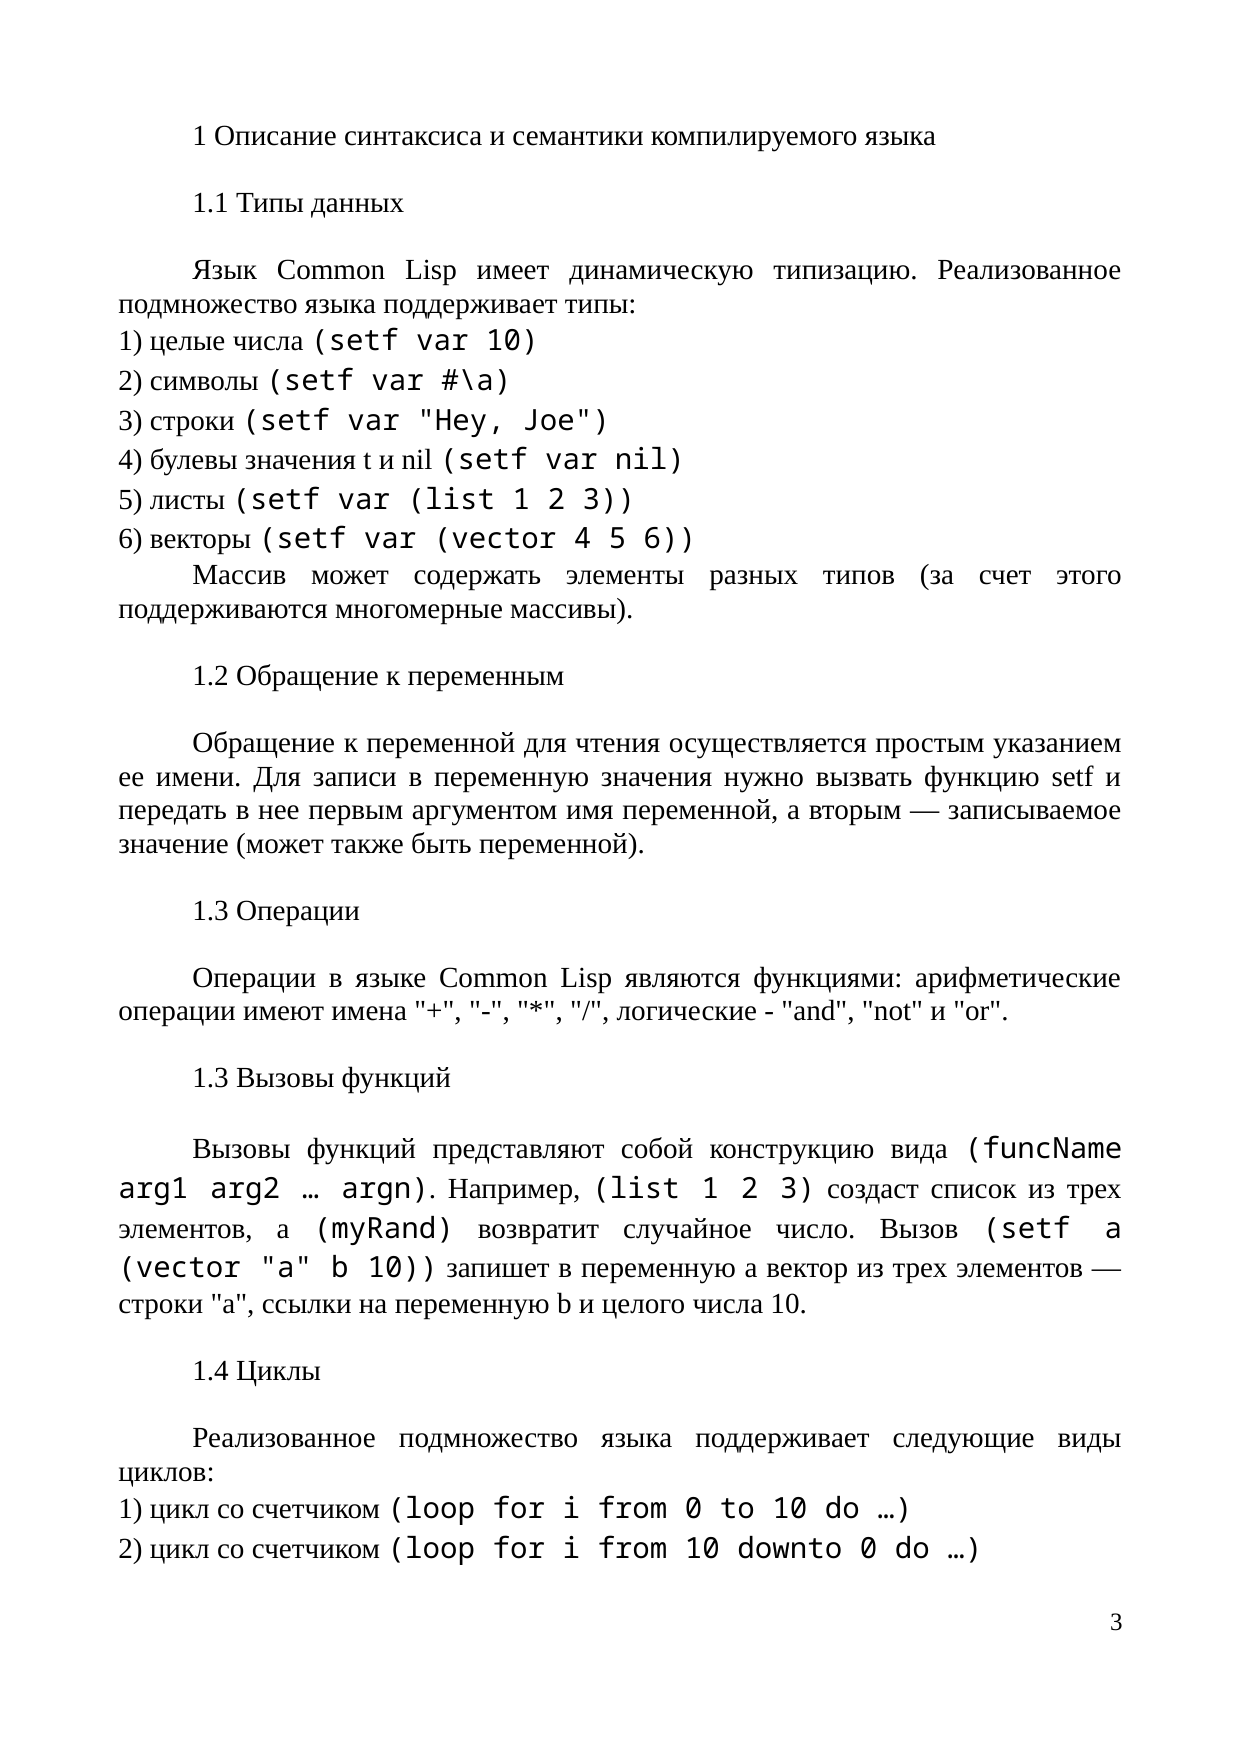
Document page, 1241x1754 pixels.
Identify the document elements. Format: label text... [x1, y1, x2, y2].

subtitle 1.4 Циклы [118, 1353, 1122, 1387]
text 6) векторы (setf var (vector 4 5 6)) [118, 518, 1122, 557]
text Язык Common Lisp имеет динамическую типизацию. Реализованное подмножество языка поддерживает типы: [118, 252, 1122, 319]
subtitle 1.1 Типы данных [118, 185, 1122, 219]
subtitle 1.2 Обращение к переменным [118, 658, 1122, 692]
subtitle 1 Описание синтаксиса и семантики компилируемого языка [118, 118, 1122, 152]
text Вызовы функций представляют собой конструкцию вида (funcName arg1 arg2 … argn). Например, (list 1 2 3) создаст список из трех элементов, а (myRand) возвратит случайное число. Вызов (setf a (vector "a" b 10)) запишет в переменную a вектор из трех элементов — строки "a", ссылки на переменную b и целого числа 10. [118, 1128, 1122, 1320]
text 3) строки (setf var "Hey, Joe") [118, 399, 1122, 438]
text 1) целые числа (setf var 10) [118, 319, 1122, 359]
text 4) булевы значения t и nil (setf var nil) [118, 438, 1122, 478]
subtitle 1.3 Вызовы функций [118, 1061, 1122, 1094]
text Обращение к переменной для чтения осуществляется простым указанием ее имени. Для записи в переменную значения нужно вызвать функцию setf и передать в нее первым аргументом имя переменной, а вторым — записываемое значение (может также быть переменной). [118, 725, 1122, 859]
text 2) цикл со счетчиком (loop for i from 10 downto 0 do …) [118, 1527, 1122, 1567]
text 5) листы (setf var (list 1 2 3)) [118, 478, 1122, 518]
text Массив может содержать элементы разных типов (за счет этого поддерживаются многомерные массивы). [118, 557, 1122, 624]
text 2) символы (setf var #\a) [118, 359, 1122, 399]
subtitle 1.3 Операции [118, 893, 1122, 926]
text Операции в языке Common Lisp являются функциями: арифметические операции имеют имена "+", "-", "*", "/", логические - "and", "not" и "or". [118, 960, 1122, 1027]
text 1) цикл со счетчиком (loop for i from 0 to 10 do …) [118, 1488, 1122, 1527]
text Реализованное подмножество языка поддерживает следующие виды циклов: [118, 1421, 1122, 1488]
